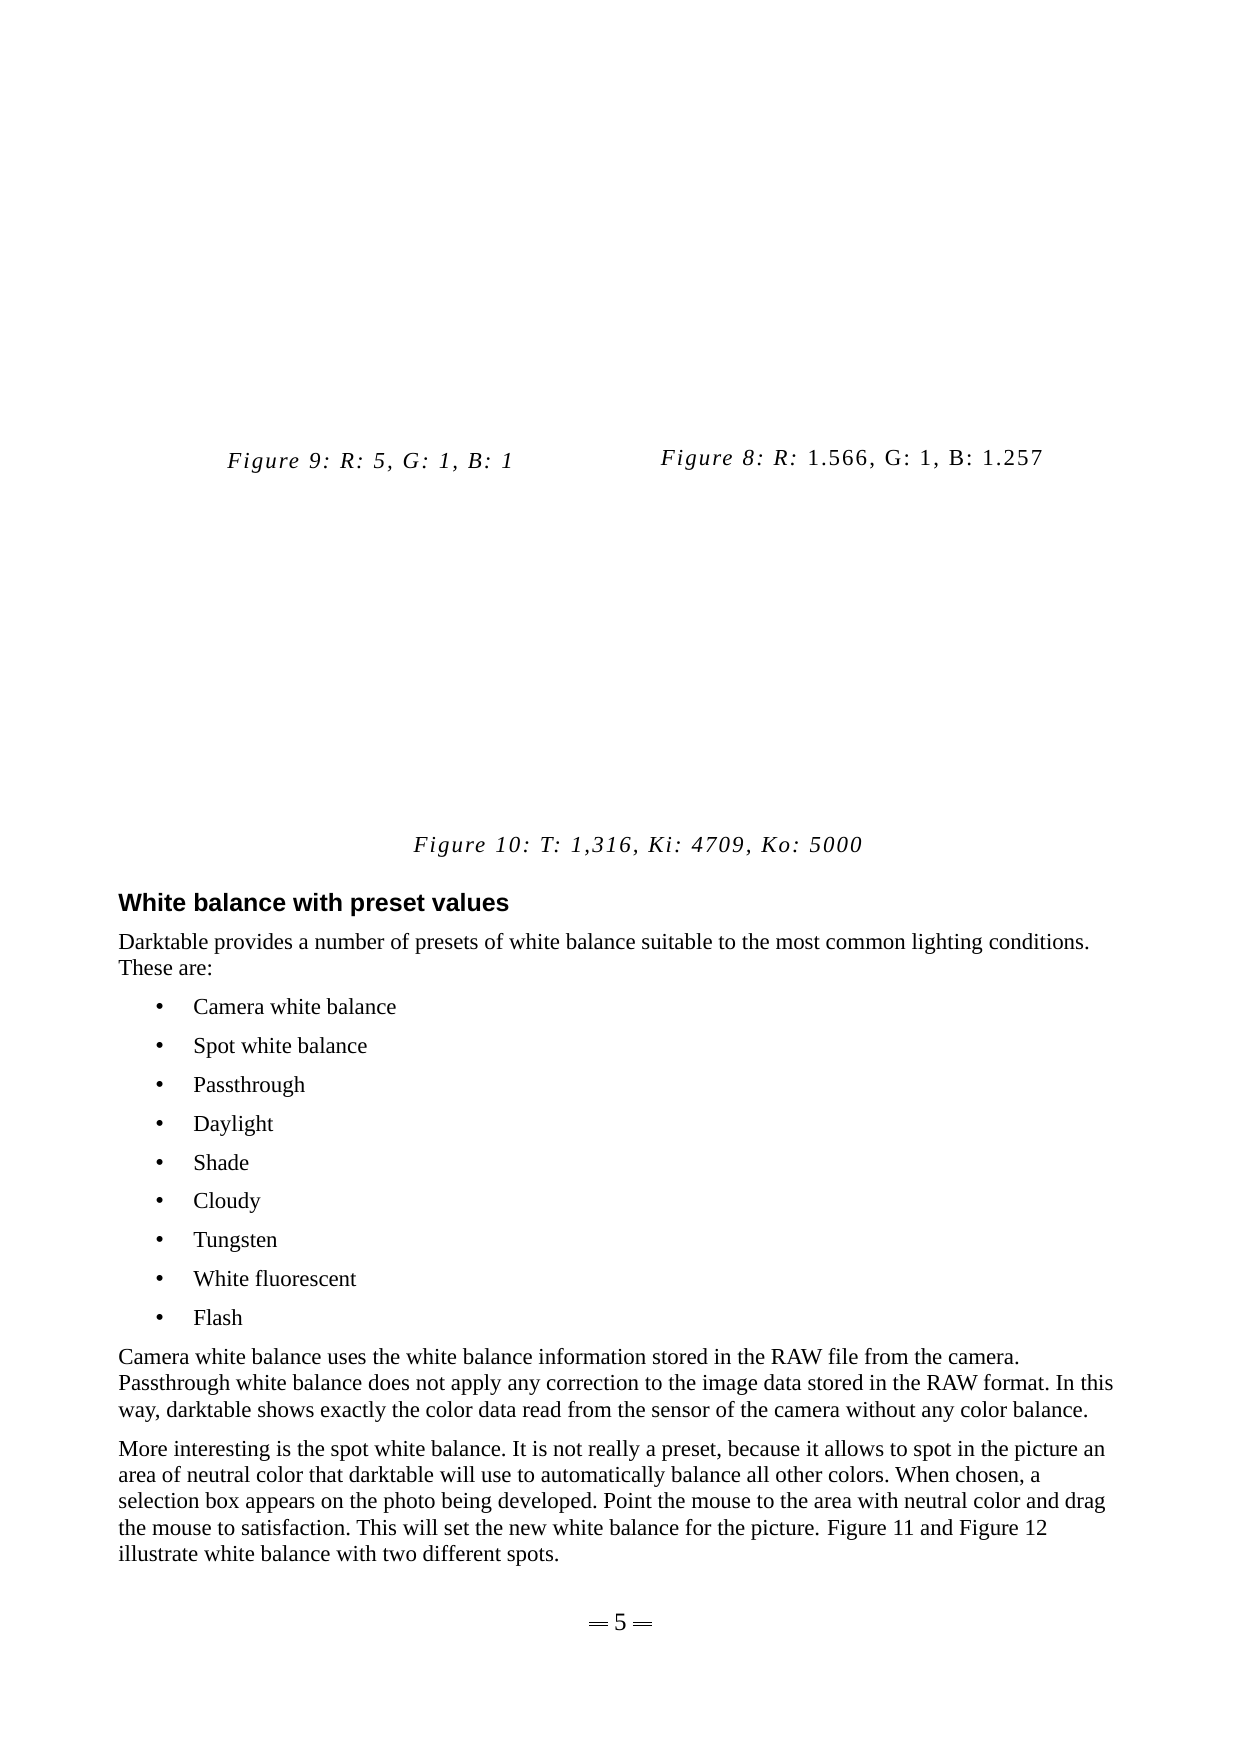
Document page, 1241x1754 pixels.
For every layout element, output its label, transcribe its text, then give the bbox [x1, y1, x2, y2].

text More interesting is the spot white balance. It is not really a preset, because it allows to spot in the picture an area of neutral color that darktable will use to automatically balance all other colors. When chosen, a selection box appears on the photo being developed. Point the mouse to the area with neutral color and drag the mouse to satisfaction. This will set the new white balance for the picture. Figure 11 and Figure 12 illustrate white balance with two different spots. [118, 1434, 1122, 1566]
text Figure 8: R: 1.566, G: 1, B: 1.257 [645, 131, 1058, 470]
text Darktable provides a number of presets of white balance suitable to the most common lighting conditions. These are: [118, 928, 1122, 981]
list Shade [156, 1149, 1122, 1175]
text Figure 10: R: 5, G: 1, B: 1 [165, 134, 578, 473]
text Figure 9: T: 1,316, Ki: 4709, Ko: 5000 [376, 519, 902, 858]
list White fluorescent [156, 1265, 1122, 1292]
list Cloudy [156, 1188, 1122, 1214]
list Passthrough [156, 1071, 1122, 1097]
subtitle White balance with preset values [118, 118, 1122, 916]
list Camera white balance [156, 993, 1122, 1020]
list Spot white balance [156, 1032, 1122, 1058]
text Camera white balance uses the white balance information stored in the RAW file from the camera. Passthrough white balance does not apply any correction to the image data stored in the RAW format. In this way, darktable shows exactly the color data read from the sensor of the camera without any color balance. [118, 1343, 1122, 1422]
list Flash [156, 1304, 1122, 1331]
list Daylight [156, 1110, 1122, 1136]
list Tungsten [156, 1226, 1122, 1253]
